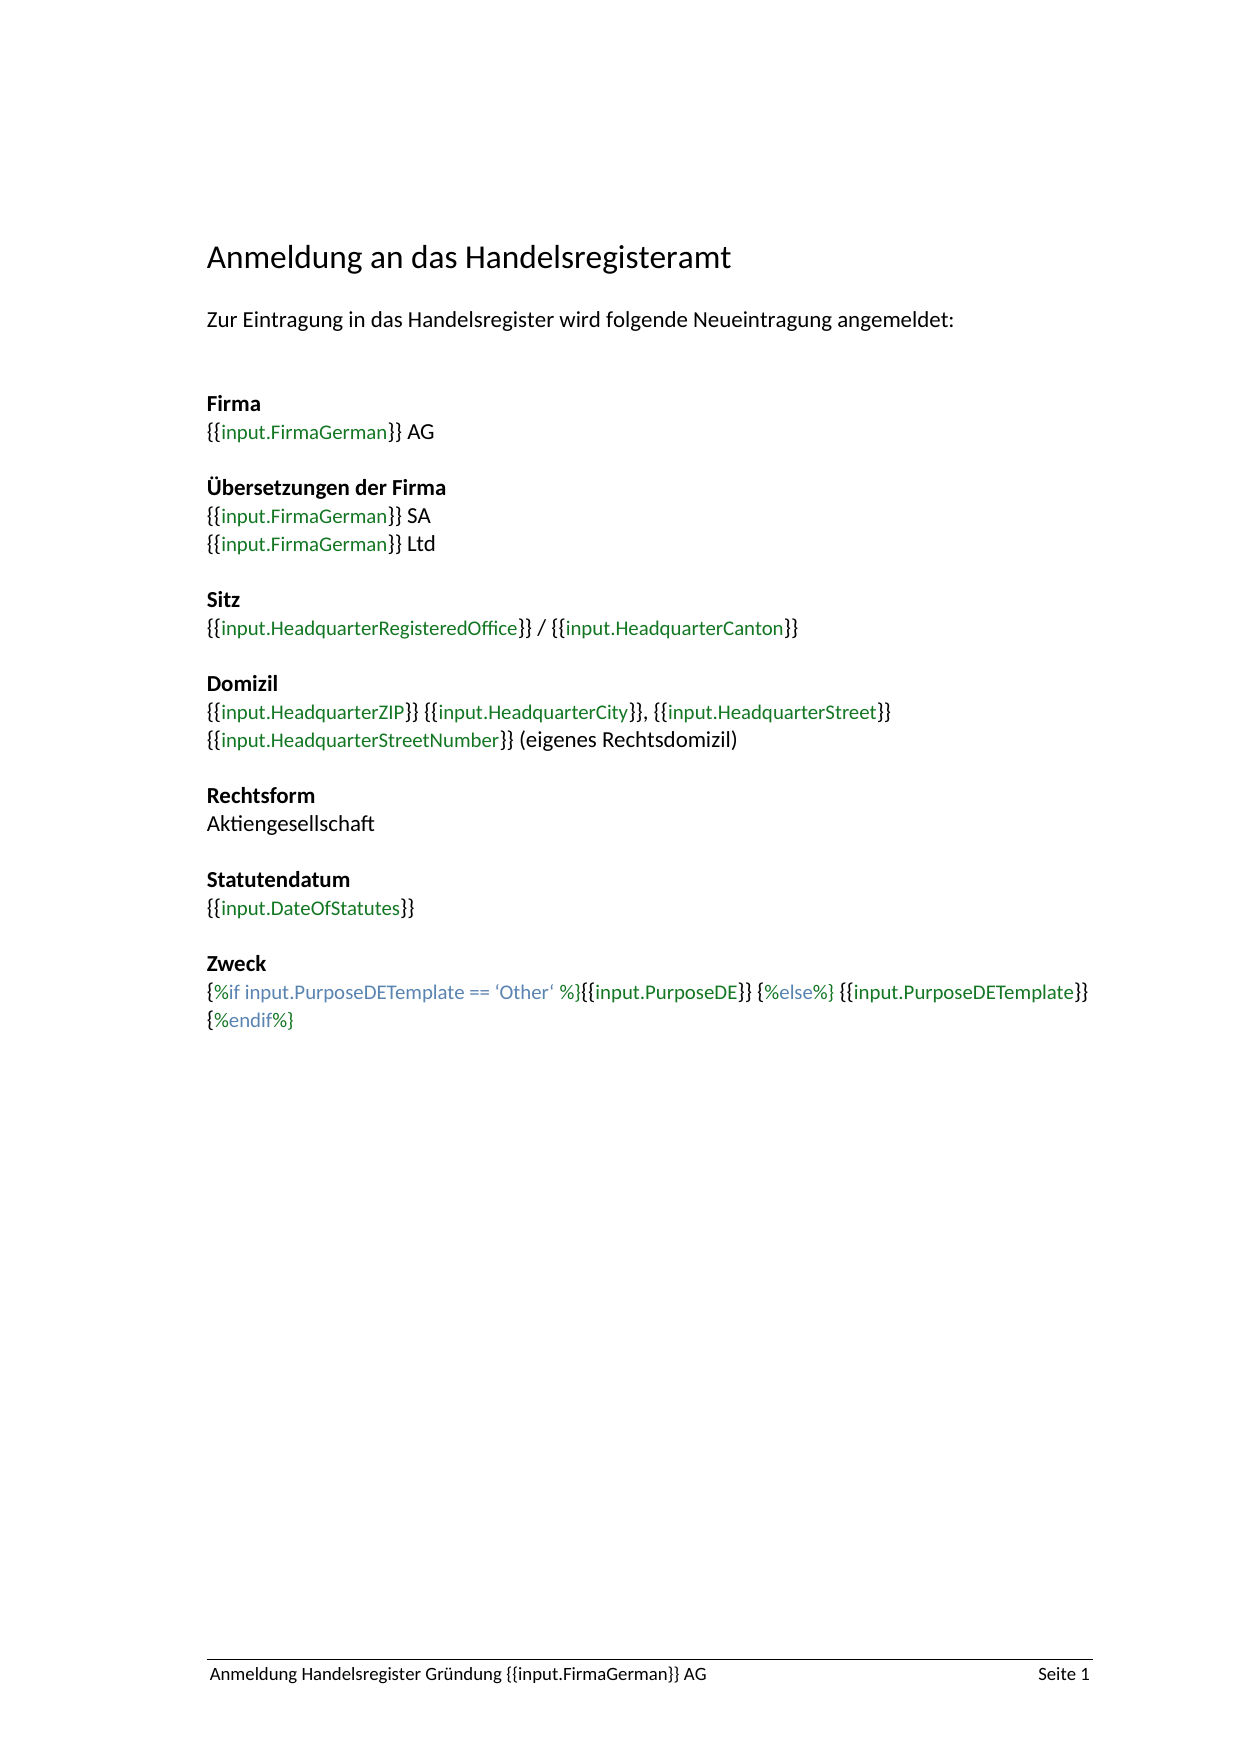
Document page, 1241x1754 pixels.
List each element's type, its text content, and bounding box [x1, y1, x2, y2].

list {{input.FirmaGerman}} SA [207, 501, 1093, 529]
list Firma [207, 389, 1093, 417]
list Aktiengesellschaft [207, 809, 1093, 837]
list {{input.DateOfStatutes}} [207, 893, 1093, 921]
list {{input.FirmaGerman}} AG [207, 417, 1093, 445]
list {{input.HeadquarterRegisteredOffice}} / {{input.HeadquarterCanton}} [207, 613, 1093, 641]
list Domizil [207, 669, 1093, 697]
list Übersetzungen der Firma [207, 473, 1093, 501]
text Anmeldung an das Handelsregisteramt [207, 236, 1093, 277]
list Rechtsform [207, 781, 1093, 809]
list Statutendatum [207, 865, 1093, 893]
list {{input.FirmaGerman}} Ltd [207, 529, 1093, 557]
list Zur Eintragung in das Handelsregister wird folgende Neueintragung angemeldet: [207, 305, 1093, 333]
list {{input.HeadquarterZIP}} {{input.HeadquarterCity}}, {{input.HeadquarterStreet}} {{input.HeadquarterStreetNumber}} (eigenes Rechtsdomizil) [207, 697, 1093, 753]
list Zweck [207, 949, 1093, 977]
list Sitz [207, 585, 1093, 613]
list {%if input.PurposeDETemplate == ‘Other‘ %}{{input.PurposeDE}} {%else%} {{input.PurposeDETemplate}} {%endif%} [207, 977, 1093, 1033]
